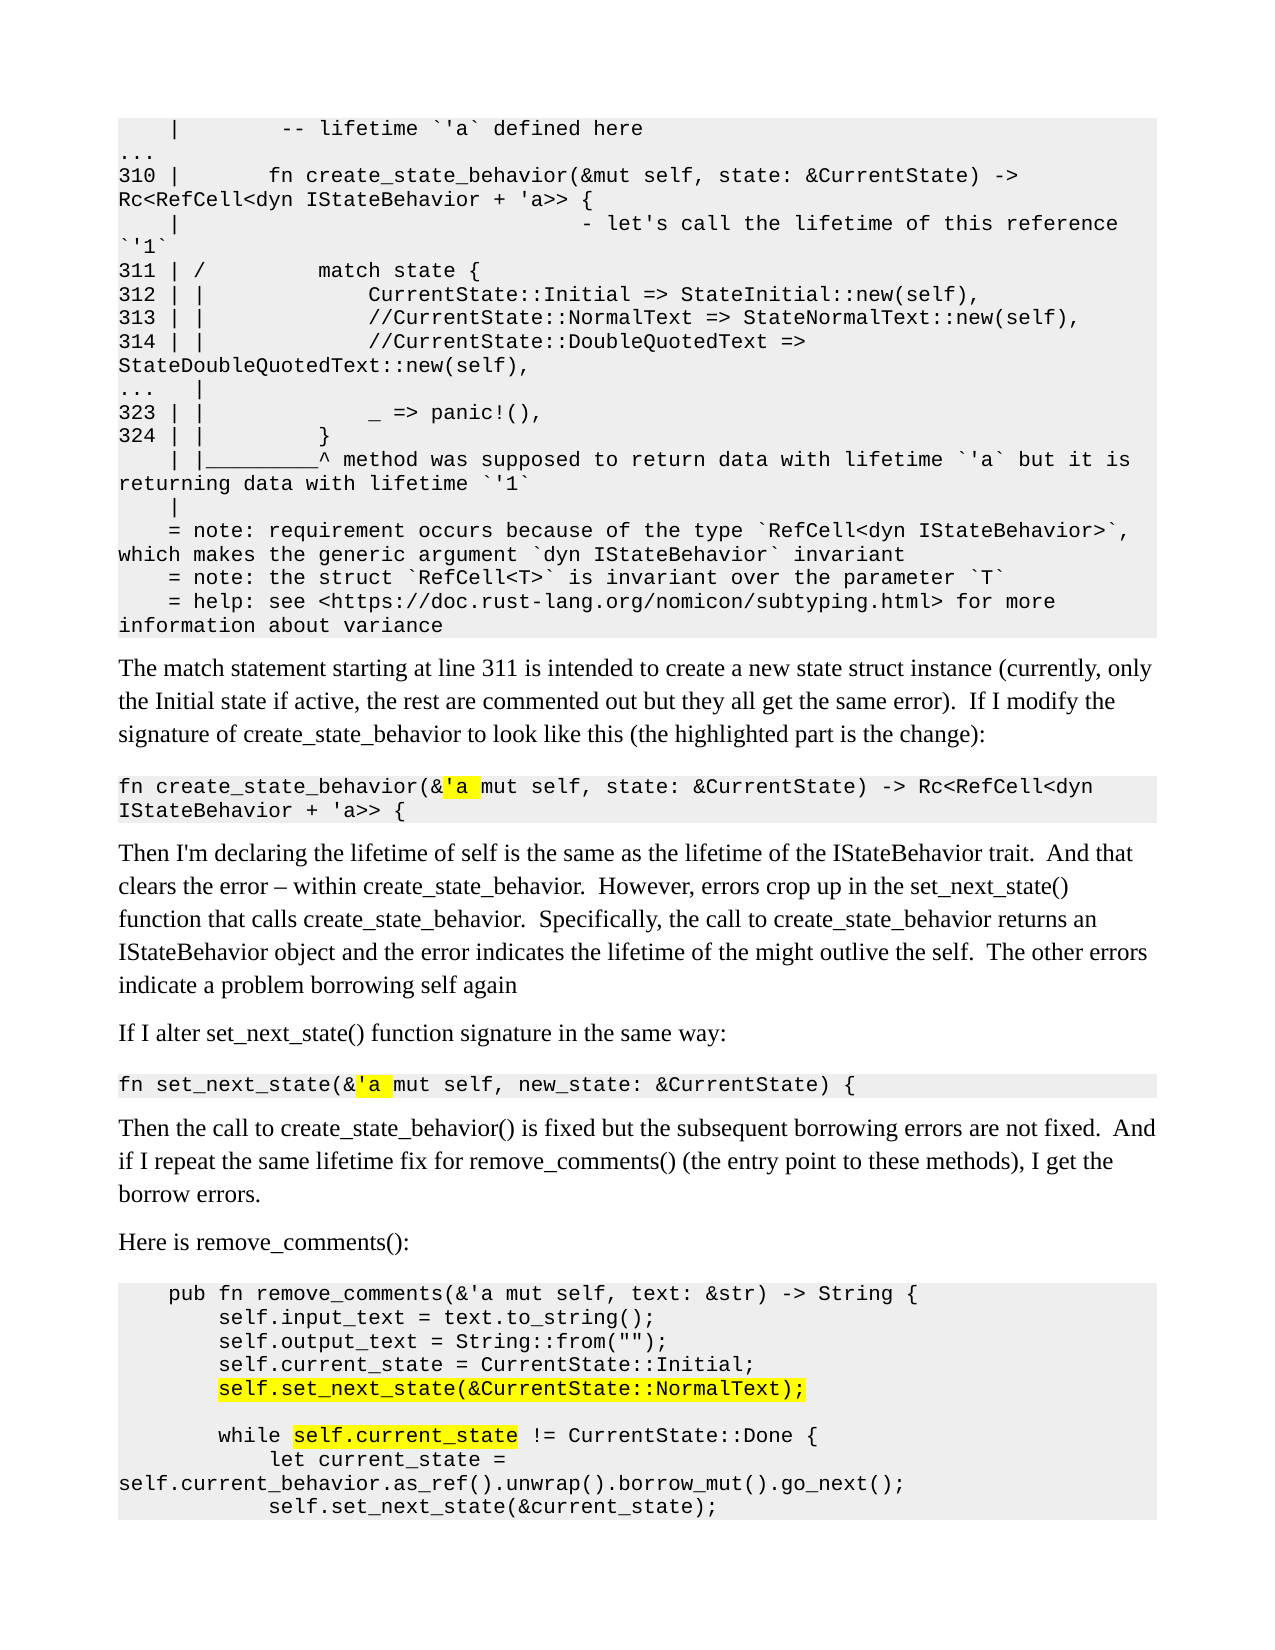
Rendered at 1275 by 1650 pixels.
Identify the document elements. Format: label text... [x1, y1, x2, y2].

text Then I'm declaring the lifetime of self is the same as the lifetime of the IStateBehavior trait. And that clears the error – within create_state_behavior. However, errors crop up in the set_next_state() function that calls create_state_behavior. Specifically, the call to create_state_behavior returns an IStateBehavior object and the error indicates the lifetime of the might outlive the self. The other errors indicate a problem borrowing self again [118, 838, 1157, 999]
text 310 | fn create_state_behavior(&mut self, state: &CurrentState) -> Rc<RefCell<dyn IStateBehavior + 'a>> { [118, 165, 1157, 213]
text The match statement starting at line 311 is intended to create a new state struct instance (currently, only the Initial state if active, the rest are commented out but they all get the same error). If I modify the signature of create_state_behavior to look like this (the highlighted part is the change): [118, 653, 1157, 748]
text 324 | | } [118, 426, 1157, 449]
text self.output_text = String::from(""); [118, 1331, 1157, 1354]
text = note: requirement occurs because of the type `RefCell<dyn IStateBehavior>`, which makes the generic argument `dyn IStateBehavior` invariant [118, 520, 1157, 567]
text = note: the struct `RefCell<T>` is invariant over the parameter `T` [118, 567, 1157, 591]
text | -- lifetime `'a` defined here [118, 118, 1157, 142]
text while self.current_state != CurrentState::Done { [118, 1425, 1157, 1449]
text self.set_next_state(&CurrentState::NormalText); [118, 1378, 1157, 1402]
text self.set_next_state(&current_state); [118, 1496, 1157, 1520]
text fn set_next_state(&'a mut self, new_state: &CurrentState) { [118, 1074, 1157, 1098]
text fn create_state_behavior(&'a mut self, state: &CurrentState) -> Rc<RefCell<dyn IStateBehavior + 'a>> { [118, 776, 1157, 823]
text Then the call to create_state_behavior() is fixed but the subsequent borrowing errors are not fixed. And if I repeat the same lifetime fix for remove_comments() (the entry point to these methods), I get the borrow errors. [118, 1113, 1157, 1208]
text | |_________^ method was supposed to return data with lifetime `'a` but it is returning data with lifetime `'1` [118, 449, 1157, 496]
text ... | [118, 378, 1157, 402]
text pub fn remove_comments(&'a mut self, text: &str) -> String { [118, 1283, 1157, 1307]
text 323 | | _ => panic!(), [118, 402, 1157, 426]
text = help: see <https://doc.rust-lang.org/nomicon/subtyping.html> for more information about variance [118, 591, 1157, 638]
text self.current_state = CurrentState::Initial; [118, 1354, 1157, 1378]
text ... [118, 142, 1157, 165]
text Here is remove_comments(): [118, 1227, 1157, 1256]
text | - let's call the lifetime of this reference `'1` [118, 213, 1157, 260]
text | [118, 496, 1157, 520]
text let current_state = self.current_behavior.as_ref().unwrap().borrow_mut().go_next(); [118, 1449, 1157, 1496]
text If I alter set_next_state() function signature in the same way: [118, 1018, 1157, 1047]
text 314 | | //CurrentState::DoubleQuotedText => StateDoubleQuotedText::new(self), [118, 331, 1157, 378]
text 313 | | //CurrentState::NormalText => StateNormalText::new(self), [118, 307, 1157, 331]
text 312 | | CurrentState::Initial => StateInitial::new(self), [118, 284, 1157, 307]
text self.input_text = text.to_string(); [118, 1307, 1157, 1331]
text 311 | / match state { [118, 260, 1157, 284]
